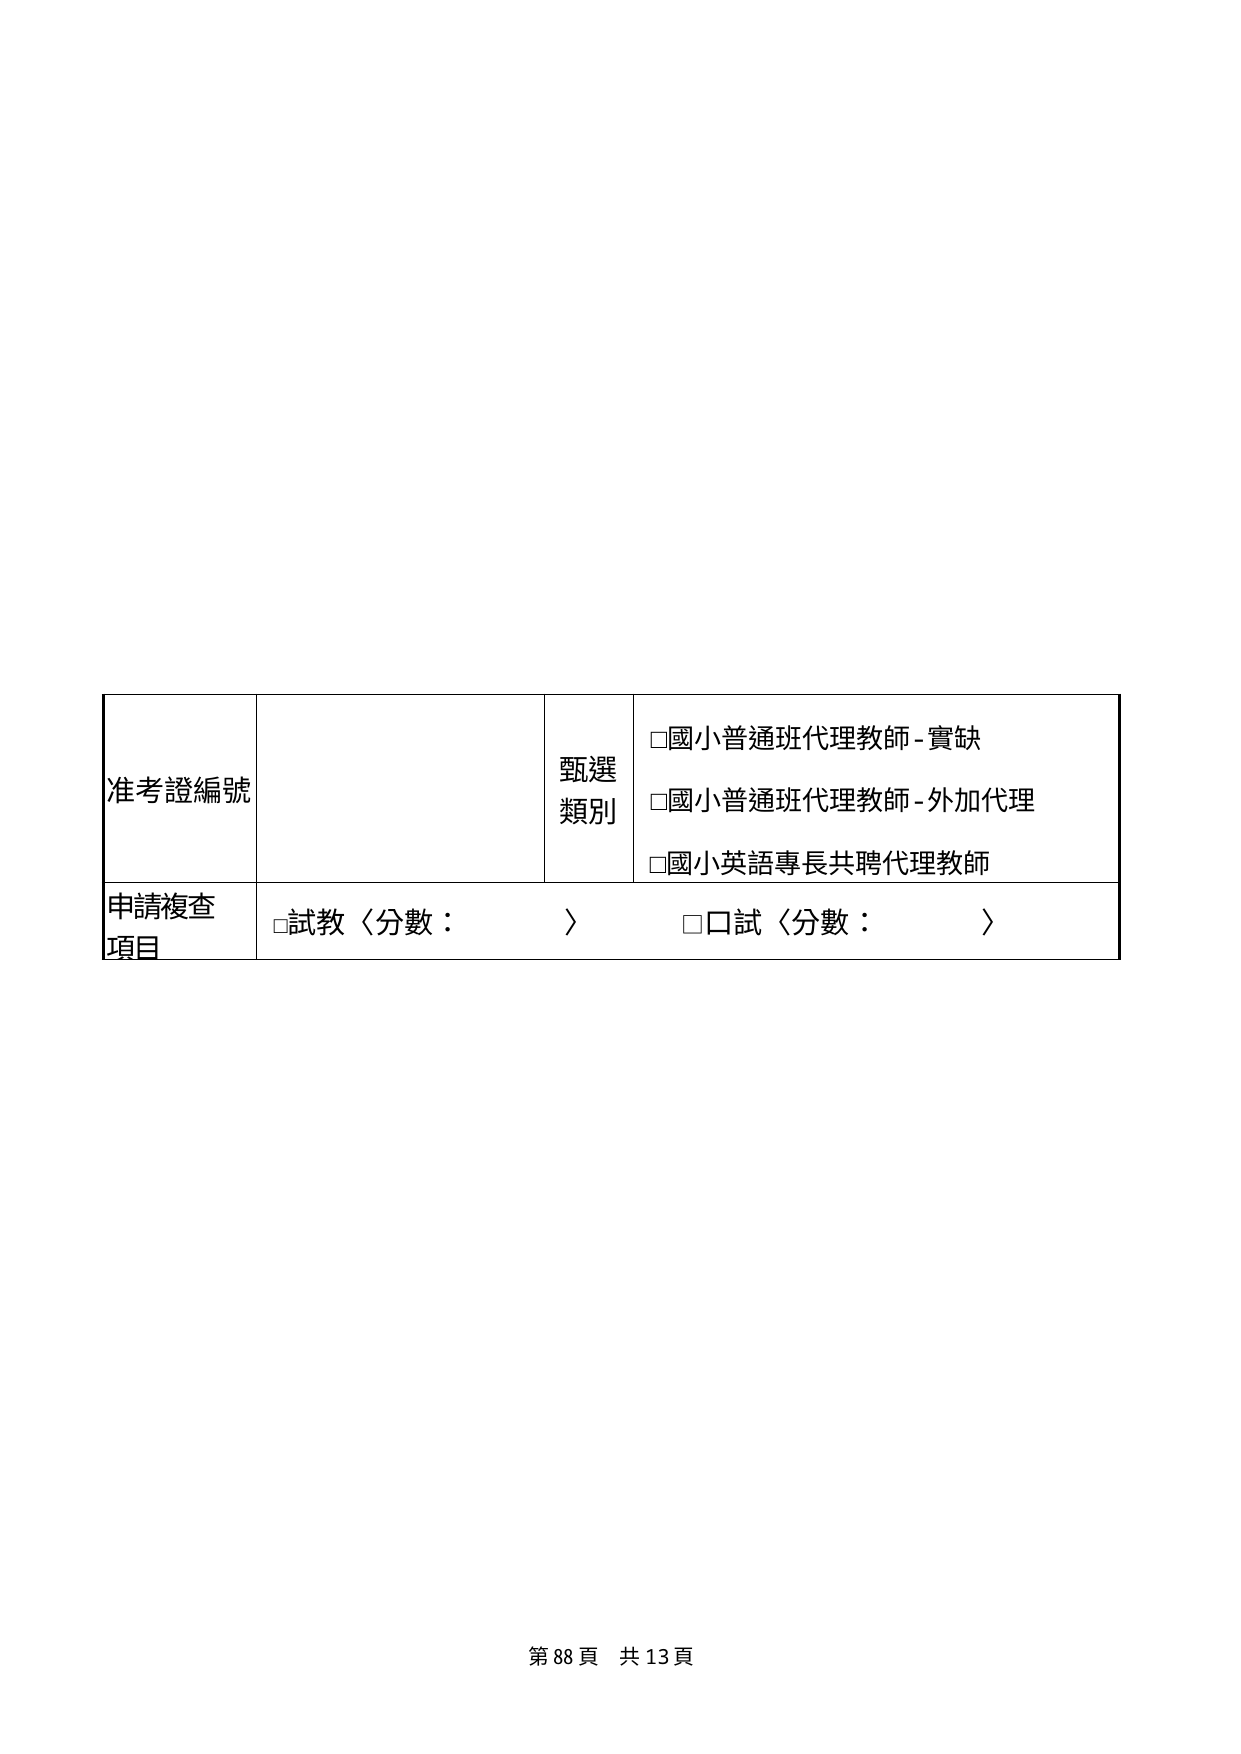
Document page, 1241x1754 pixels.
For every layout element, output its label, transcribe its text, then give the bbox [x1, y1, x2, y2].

table_cell □國小普通班代理教師-實缺 □國小普通班代理教師-外加代理 □國小英語專長共聘代理教師 [634, 695, 1118, 882]
table_cell 申請複查 項目 [105, 883, 256, 959]
table_cell 甄選 類別 [545, 695, 633, 882]
table_cell 准考證編號 [105, 695, 256, 882]
table_cell [257, 695, 544, 882]
table_cell □試教〈分數： 〉 □口試〈分數： 〉 [257, 883, 1118, 959]
